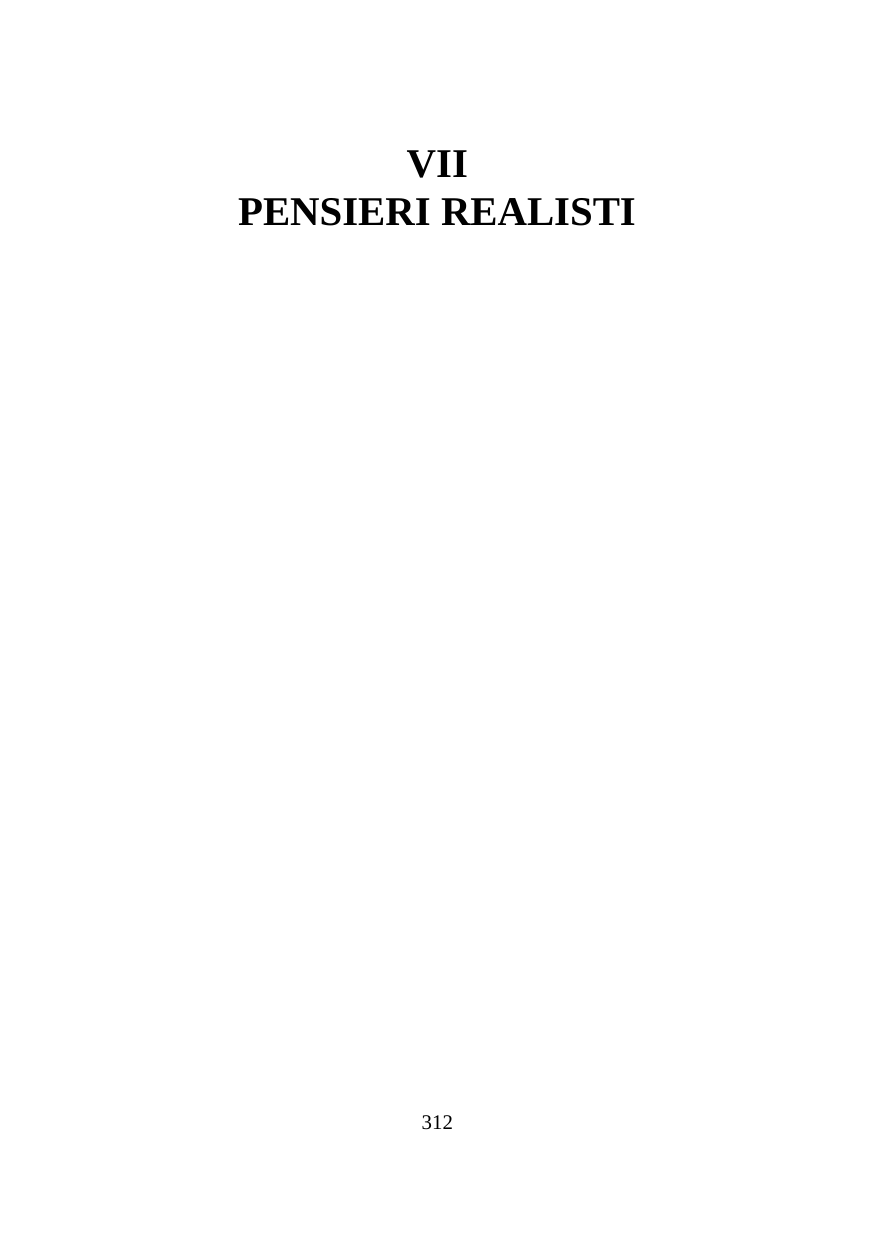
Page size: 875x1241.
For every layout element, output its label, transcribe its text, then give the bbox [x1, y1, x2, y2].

subtitle VII PENSIERI REALISTI [106, 140, 768, 234]
